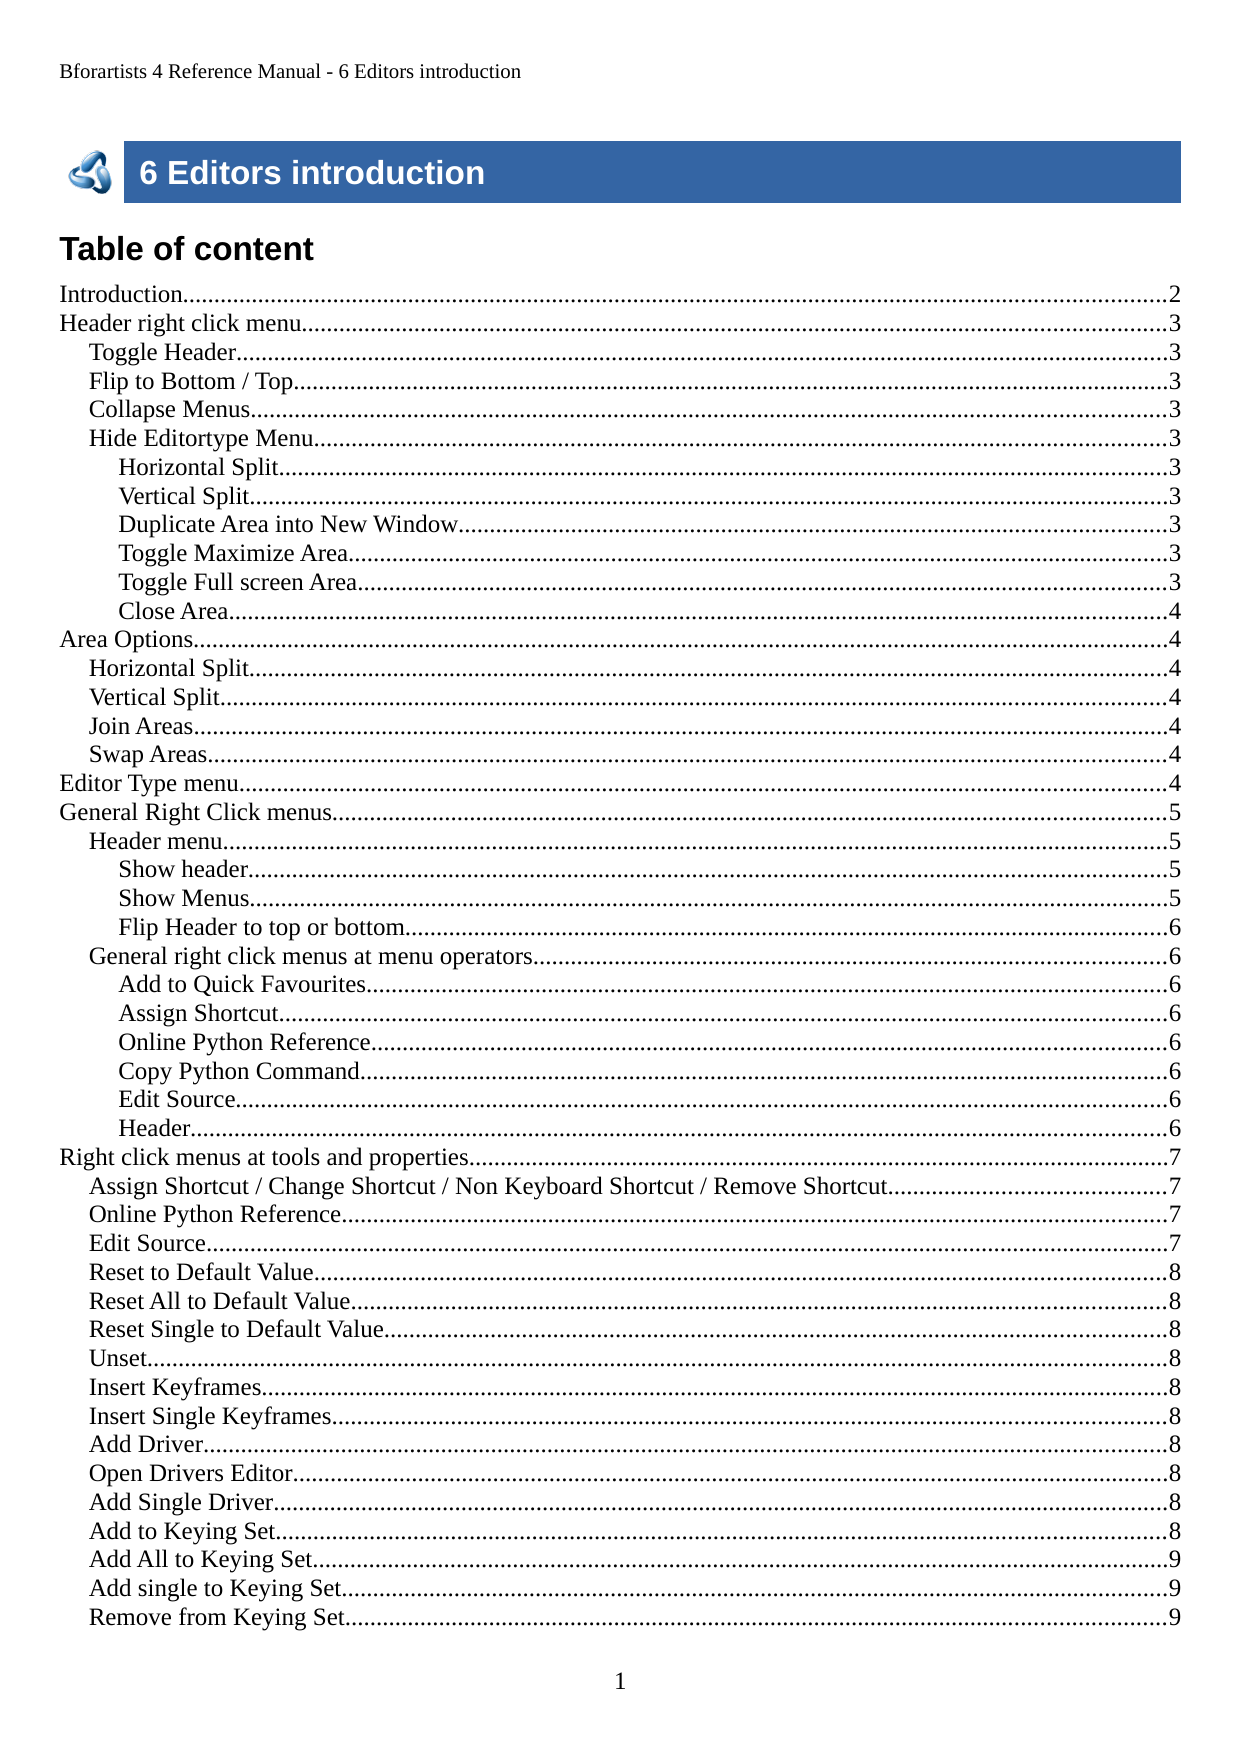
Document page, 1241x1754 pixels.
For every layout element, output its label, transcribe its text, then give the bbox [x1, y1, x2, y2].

text Assign Shortcut / Change Shortcut / Non Keyboard Shortcut / Remove Shortcut 7 [88, 1171, 1181, 1199]
text Right click menus at tools and properties 7 [59, 1142, 1181, 1171]
text Swap Areas 4 [88, 739, 1181, 768]
text Header 6 [118, 1113, 1181, 1142]
text Header right click menu 3 [59, 308, 1181, 337]
picture [65, 147, 114, 197]
text Open Drivers Editor 8 [88, 1458, 1181, 1487]
text Toggle Maximize Area 3 [118, 538, 1181, 567]
text Insert Single Keyframes 8 [88, 1401, 1181, 1429]
text Show header 5 [118, 854, 1181, 883]
text Edit Source 7 [88, 1228, 1181, 1257]
text Flip Header to top or bottom 6 [118, 912, 1181, 941]
text Flip to Bottom / Top 3 [88, 366, 1181, 394]
text General right click menus at menu operators 6 [88, 941, 1181, 969]
text Duplicate Area into New Window 3 [118, 509, 1181, 538]
text Introduction 2 [59, 279, 1181, 308]
text Unset 8 [88, 1343, 1181, 1372]
text Add to Keying Set 8 [88, 1516, 1181, 1544]
text Show Menus 5 [118, 883, 1181, 912]
text Vertical Split 4 [88, 682, 1181, 711]
text Add to Quick Favourites 6 [118, 969, 1181, 998]
text Reset All to Default Value 8 [88, 1286, 1181, 1314]
text Editor Type menu 4 [59, 768, 1181, 797]
text Insert Keyframes 8 [88, 1372, 1181, 1401]
text Remove from Keying Set 9 [88, 1602, 1181, 1631]
text Vertical Split 3 [118, 481, 1181, 509]
text General Right Click menus 5 [59, 797, 1181, 826]
text Add Single Driver 8 [88, 1487, 1181, 1516]
text Add single to Keying Set 9 [88, 1573, 1181, 1602]
text Reset to Default Value 8 [88, 1257, 1181, 1286]
text Join Areas 4 [88, 711, 1181, 739]
text Area Options 4 [59, 624, 1181, 653]
text Copy Python Command 6 [118, 1056, 1181, 1084]
subtitle Table of content [59, 228, 1181, 267]
table_header 6 Editors introduction [124, 141, 1181, 203]
text Reset Single to Default Value 8 [88, 1314, 1181, 1343]
text Header menu 5 [88, 826, 1181, 854]
text Close Area 4 [118, 596, 1181, 624]
text Toggle Full screen Area 3 [118, 567, 1181, 596]
text Assign Shortcut 6 [118, 998, 1181, 1027]
text Add All to Keying Set 9 [88, 1544, 1181, 1573]
text Add Driver 8 [88, 1429, 1181, 1458]
text Edit Source 6 [118, 1084, 1181, 1113]
text Toggle Header 3 [88, 337, 1181, 366]
text Hide Editortype Menu 3 [88, 423, 1181, 452]
text Collapse Menus 3 [88, 394, 1181, 423]
text Online Python Reference 6 [118, 1027, 1181, 1056]
text Horizontal Split 4 [88, 653, 1181, 682]
text Horizontal Split 3 [118, 452, 1181, 481]
text Online Python Reference 7 [88, 1199, 1181, 1228]
table_header [59, 141, 124, 203]
